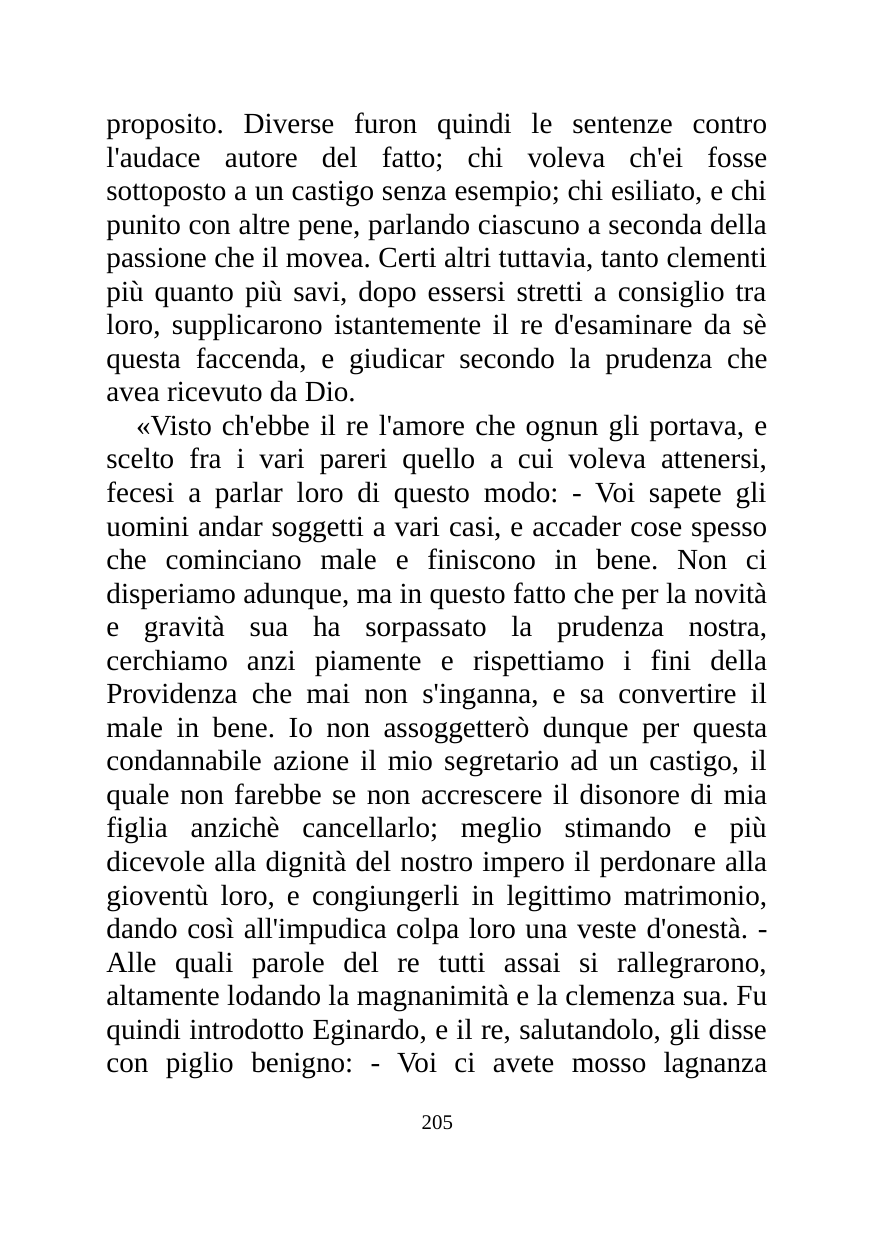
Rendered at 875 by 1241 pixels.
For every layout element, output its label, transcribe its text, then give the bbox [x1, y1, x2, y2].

text proposito. Diverse furon quindi le sentenze contro l'audace autore del fatto; chi voleva ch'ei fosse sottoposto a un castigo senza esempio; chi esiliato, e chi punito con altre pene, parlando ciascuno a seconda della passione che il movea. Certi altri tuttavia, tanto clementi più quanto più savi, dopo essersi stretti a consiglio tra loro, supplicarono istantemente il re d'esaminare da sè questa faccenda, e giudicar secondo la prudenza che avea ricevuto da Dio. [106, 106, 768, 408]
text «Visto ch'ebbe il re l'amore che ognun gli portava, e scelto fra i vari pareri quello a cui voleva attenersi, fecesi a parlar loro di questo modo: - Voi sapete gli uomini andar soggetti a vari casi, e accader cose spesso che cominciano male e finiscono in bene. Non ci disperiamo adunque, ma in questo fatto che per la novità e gravità sua ha sorpassato la prudenza nostra, cerchiamo anzi piamente e rispettiamo i fini della Providenza che mai non s'inganna, e sa convertire il male in bene. Io non assoggetterò dunque per questa condannabile azione il mio segretario ad un castigo, il quale non farebbe se non accrescere il disonore di mia figlia anzichè cancellarlo; meglio stimando e più dicevole alla dignità del nostro impero il perdonare alla gioventù loro, e congiungerli in legittimo matrimonio, dando così all'impudica colpa loro una veste d'onestà. - Alle quali parole del re tutti assai si rallegrarono, altamente lodando la magnanimità e la clemenza sua. Fu quindi introdotto Eginardo, e il re, salutandolo, gli disse con piglio benigno: - Voi ci avete mosso lagnanza [106, 408, 768, 1079]
